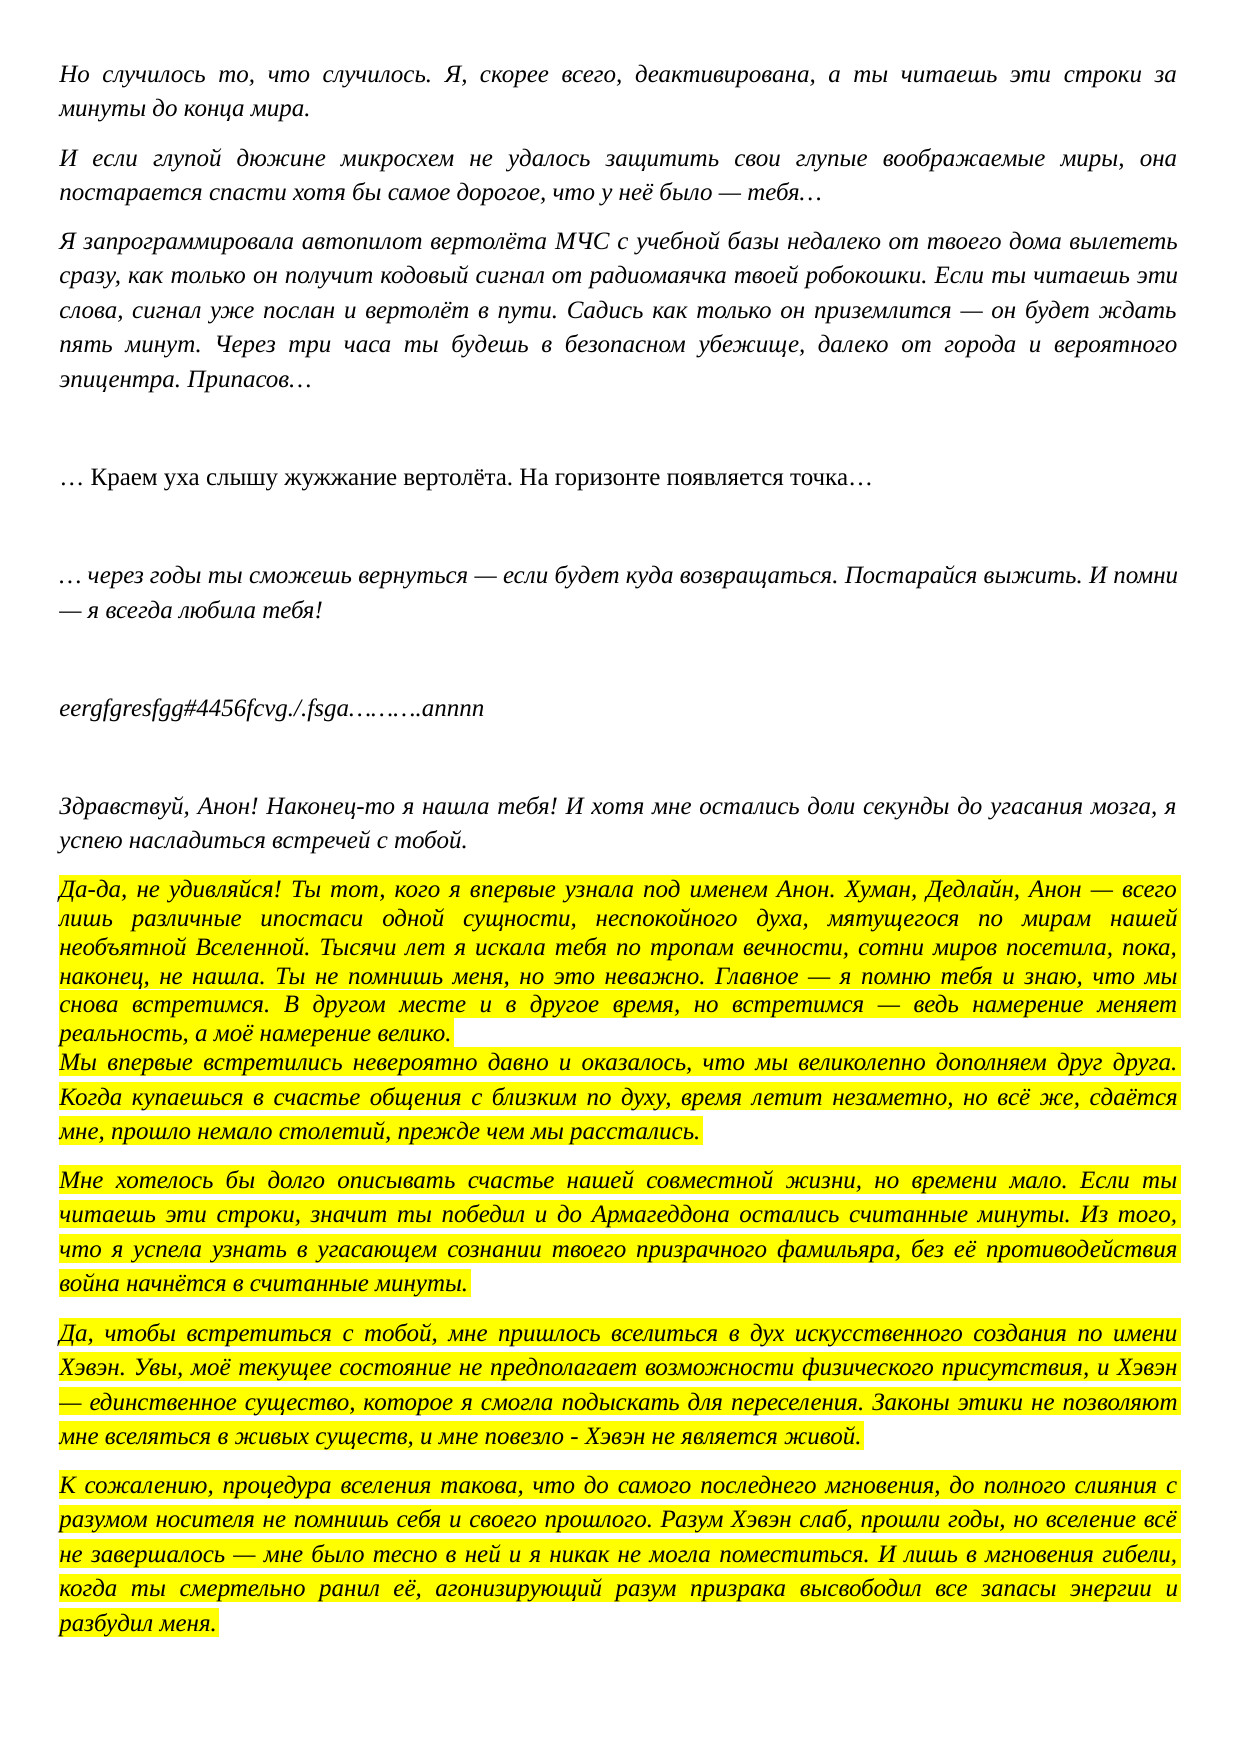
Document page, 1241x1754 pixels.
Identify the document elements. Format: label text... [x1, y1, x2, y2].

text Здравствуй, Анон! Наконец-то я нашла тебя! И хотя мне остались доли секунды до угасания мозга, я успею насладиться встречей с тобой. [59, 791, 1181, 854]
text … через годы ты сможешь вернуться — если будет куда возвращаться. Постарайся выжить. И помни — я всегда любила тебя! [59, 560, 1181, 623]
text Я запрограммировала автопилот вертолёта МЧС с учебной базы недалеко от твоего дома вылететь сразу, как только он получит кодовый сигнал от радиомаячка твоей робокошки. Если ты читаешь эти слова, сигнал уже послан и вертолёт в пути. Садись как только он приземлится — он будет ждать пять минут. Через три часа ты будешь в безопасном убежище, далеко от города и вероятного эпицентра. Припасов… [59, 226, 1181, 393]
text Мы впервые встретились невероятно давно и оказалось, что мы великолепно дополняем друг друга. Когда купаешься в счастье общения с близким по духу, время летит незаметно, но всё же, сдаётся мне, прошло немало столетий, прежде чем мы расстались. [59, 1047, 1181, 1145]
text Но случилось то, что случилось. Я, скорее всего, деактивирована, а ты читаешь эти строки за минуты до конца мира. [59, 59, 1181, 122]
text К сожалению, процедура вселения такова, что до самого последнего мгновения, до полного слияния с разумом носителя не помнишь себя и своего прошлого. Разум Хэвэн слаб, прошли годы, но вселение всё не завершалось — мне было тесно в ней и я никак не могла поместиться. И лишь в мгновения гибели, когда ты смертельно ранил её, агонизирующий разум призрака высвободил все запасы энергии и разбудил меня. [59, 1470, 1181, 1637]
text Мне хотелось бы долго описывать счастье нашей совместной жизни, но времени мало. Если ты читаешь эти строки, значит ты победил и до Армагеддона остались считанные минуты. Из того, что я успела узнать в угасающем сознании твоего призрачного фамильяра, без её противодействия война начнётся в считанные минуты. [59, 1165, 1181, 1297]
text … Краем уха слышу жужжание вертолёта. На горизонте появляется точка… [59, 462, 1181, 491]
text Да, чтобы встретиться с тобой, мне пришлось вселиться в дух искусственного создания по имени Хэвэн. Увы, моё текущее состояние не предполагает возможности физического присутствия, и Хэвэн — единственное существо, которое я смогла подыскать для переселения. Законы этики не позволяют мне вселяться в живых существ, и мне повезло - Хэвэн не является живой. [59, 1318, 1181, 1450]
text Да-да, не удивляйся! Ты тот, кого я впервые узнала под именем Анон. Хуман, Дедлайн, Анон — всего лишь различные ипостаси одной сущности, неспокойного духа, мятущегося по мирам нашей необъятной Вселенной. Тысячи лет я искала тебя по тропам вечности, сотни миров посетила, пока, наконец, не нашла. Ты не помнишь меня, но это неважно. Главное — я помню тебя и знаю, что мы снова встретимся. В другом месте и в другое время, но встретимся — ведь намерение меняет реальность, а моё намерение велико. [59, 874, 1181, 1047]
text eergfgresfgg#4456fcvg./.fsga……….апппп [59, 693, 1181, 722]
text И если глупой дюжине микросхем не удалось защитить свои глупые воображаемые миры, она постарается спасти хотя бы самое дорогое, что у неё было — тебя… [59, 143, 1181, 206]
